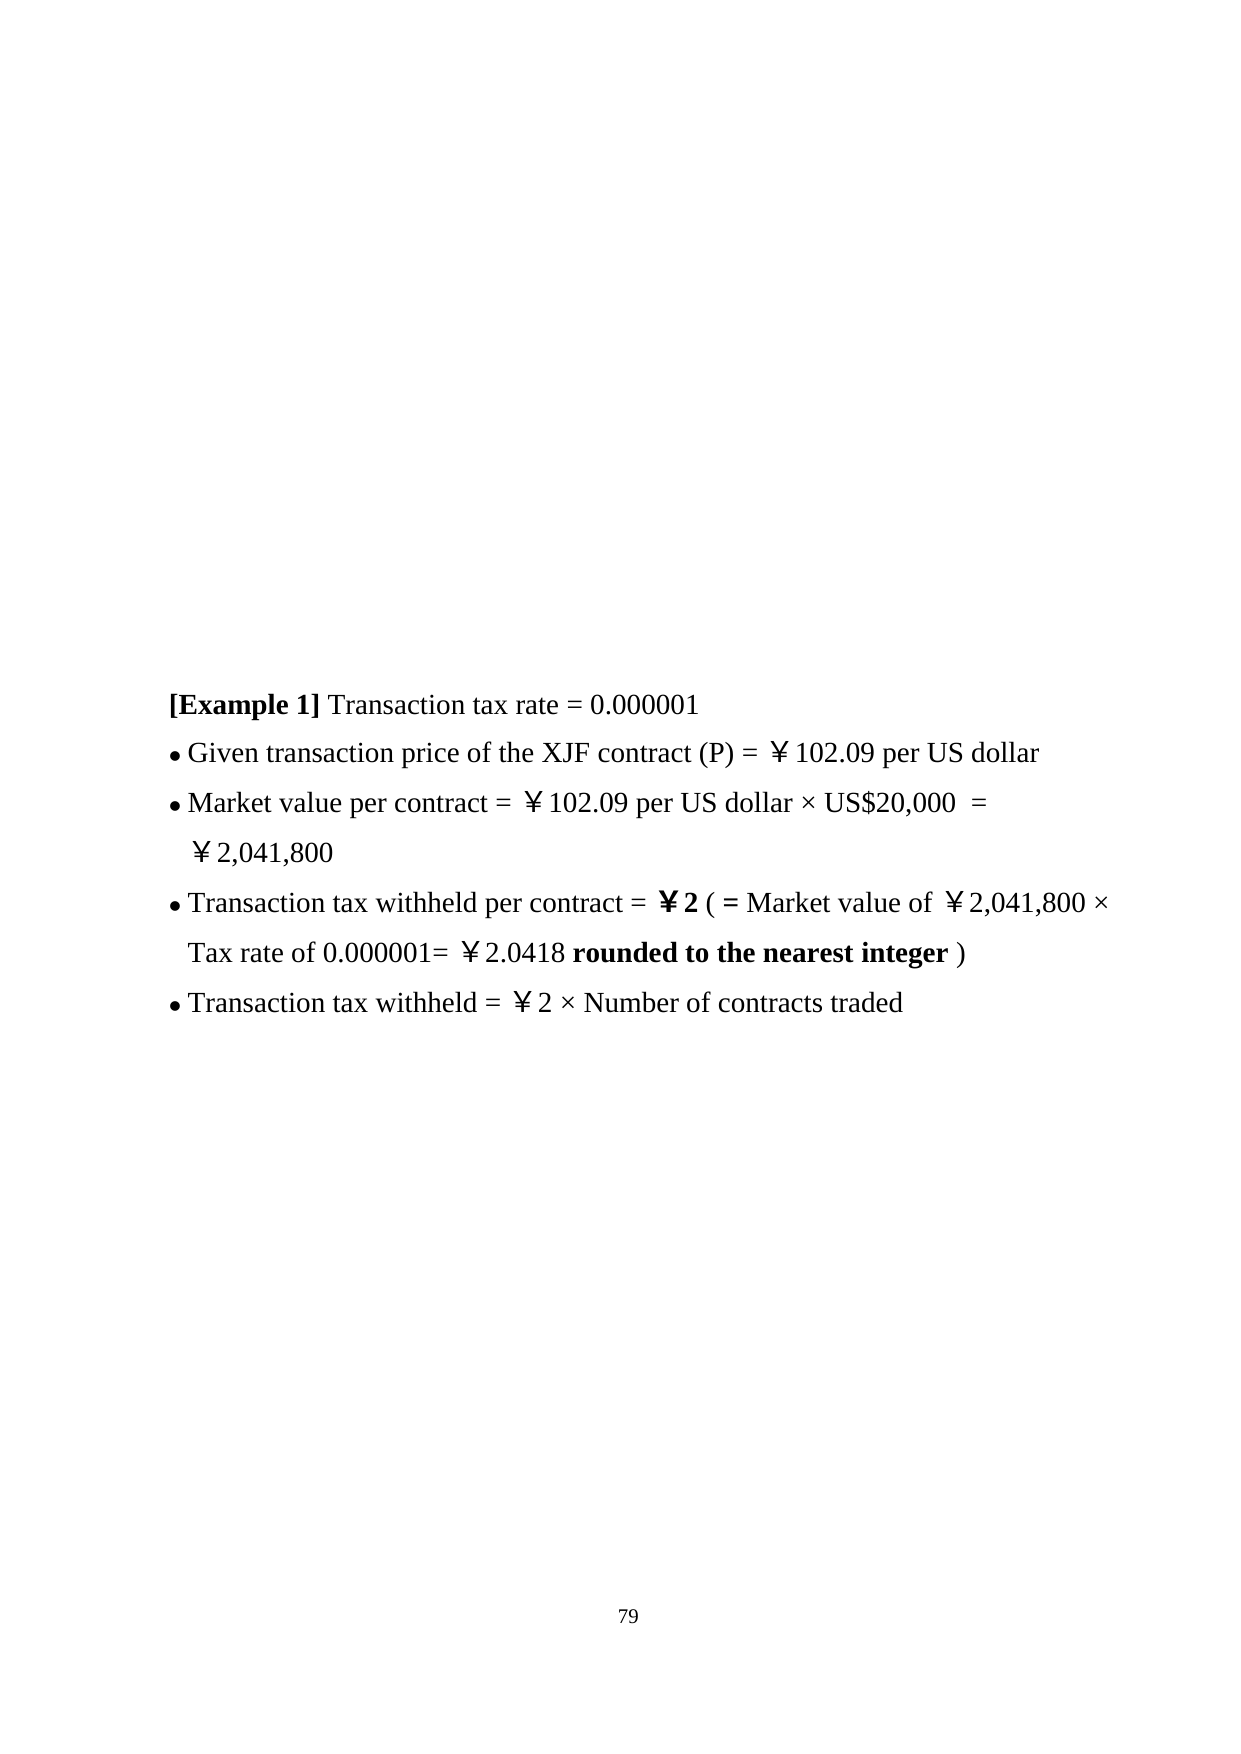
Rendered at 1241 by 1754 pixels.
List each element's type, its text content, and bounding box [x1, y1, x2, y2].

list Given transaction price of the XJF contract (P) = ￥102.09 per US dollar [169, 721, 1125, 771]
list Transaction tax withheld per contract = ￥2 ( = Market value of ￥2,041,800 × Tax rate of 0.000001= ￥2.0418 rounded to the nearest integer ) [169, 871, 1125, 971]
text [Example 1] Transaction tax rate = 0.000001 [169, 671, 1125, 721]
list Market value per contract = ￥102.09 per US dollar × US$20,000 = ￥2,041,800 [169, 771, 1125, 871]
list Transaction tax withheld = ￥2 × Number of contracts traded [169, 971, 1125, 1021]
